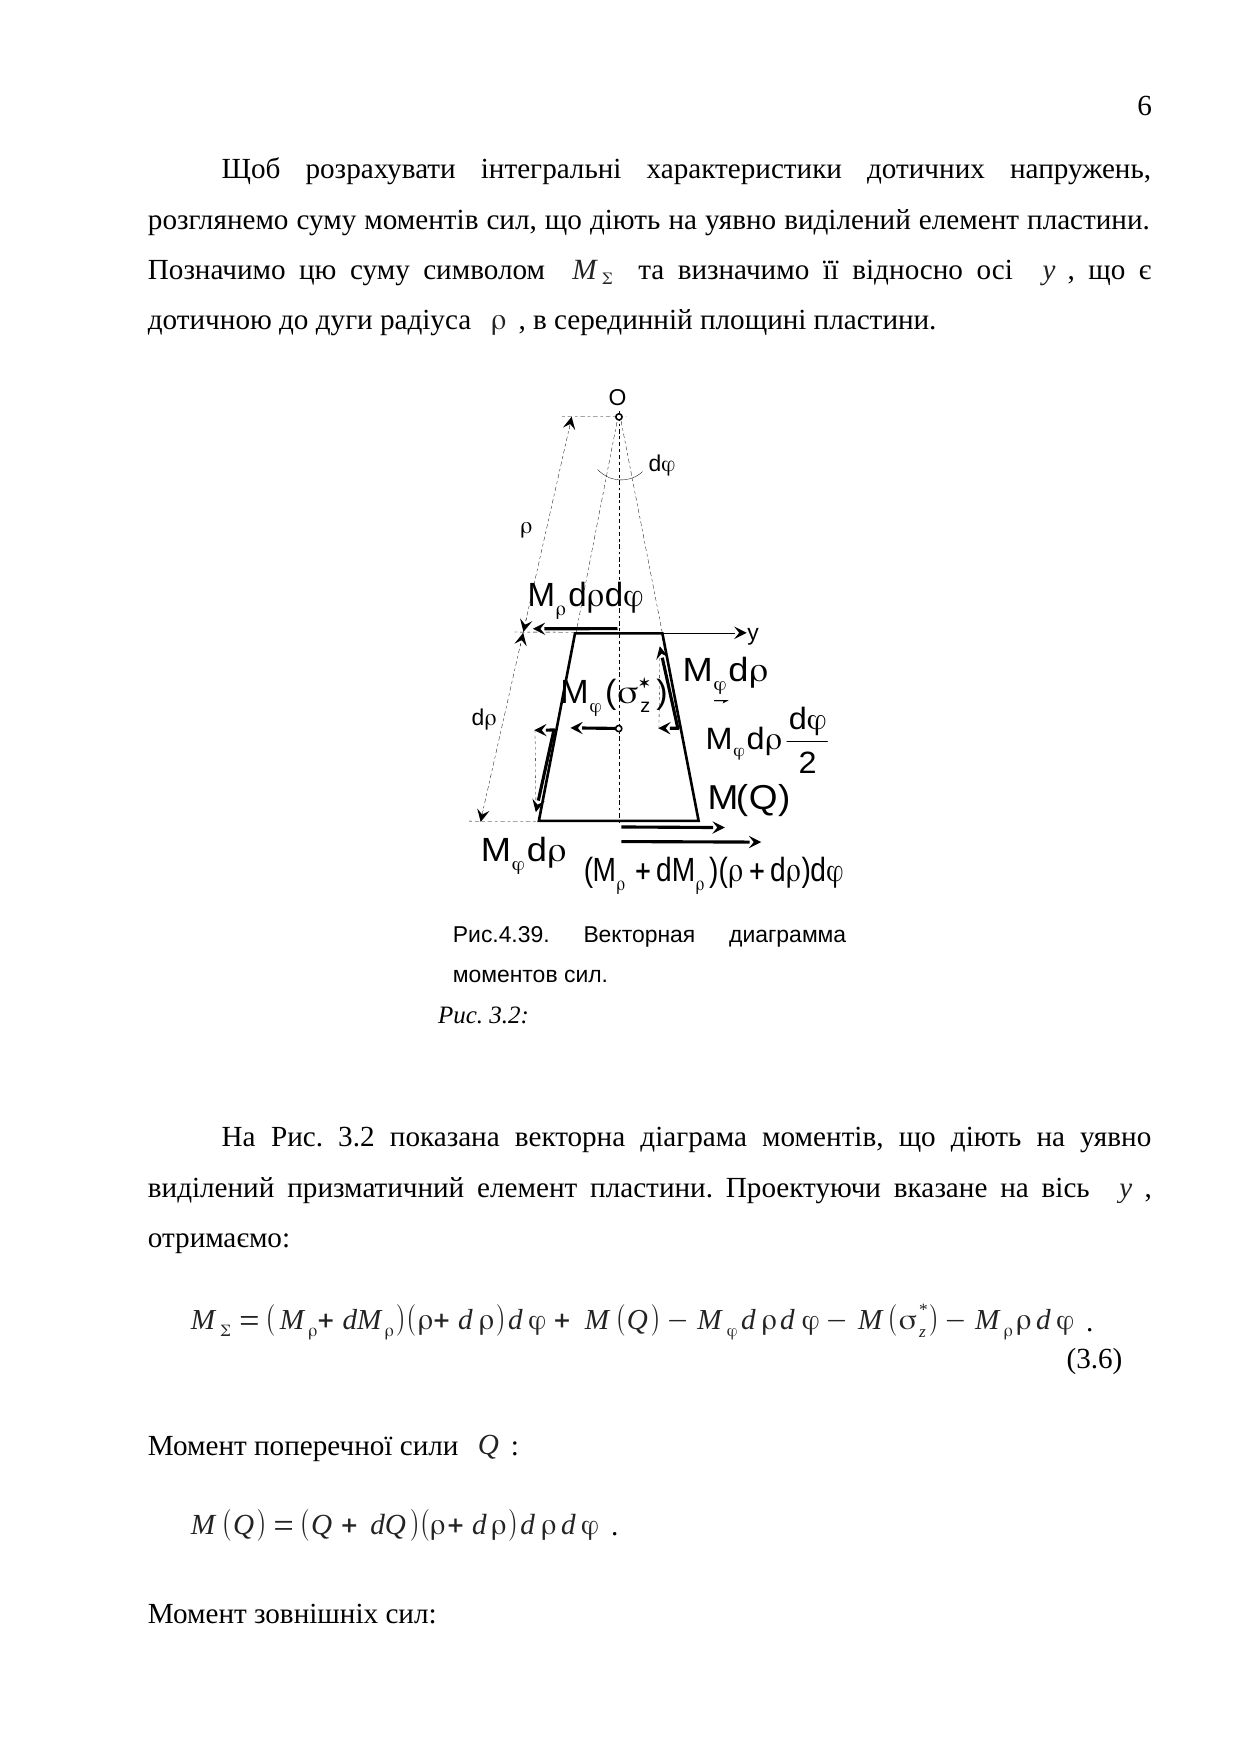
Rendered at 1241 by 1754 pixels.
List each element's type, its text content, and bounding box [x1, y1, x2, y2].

text Момент поперечної сили : [148, 1428, 1152, 1461]
text На Рис. 3.2 показана векторна діаграма моментів, що діють на уявно виділений призматичний елемент пластини. Проектуючи вказане на вісь , отримаємо: [148, 1119, 1152, 1254]
text . [148, 1479, 1152, 1572]
text Момент зовнішніх сил: [148, 1596, 1152, 1629]
text Рис. 3.2: [438, 389, 861, 1029]
text Щоб розрахувати інтегральні характеристики дотичних напружень, розглянемо суму моментів сил, що діють на уявно виділений елемент пластини. Позначимо цю суму символом та визначимо її відносно осі , що є дотичною до дуги радіуса , в серединній площині пластини. [148, 152, 1152, 336]
text . (3.6) [148, 1272, 1152, 1404]
